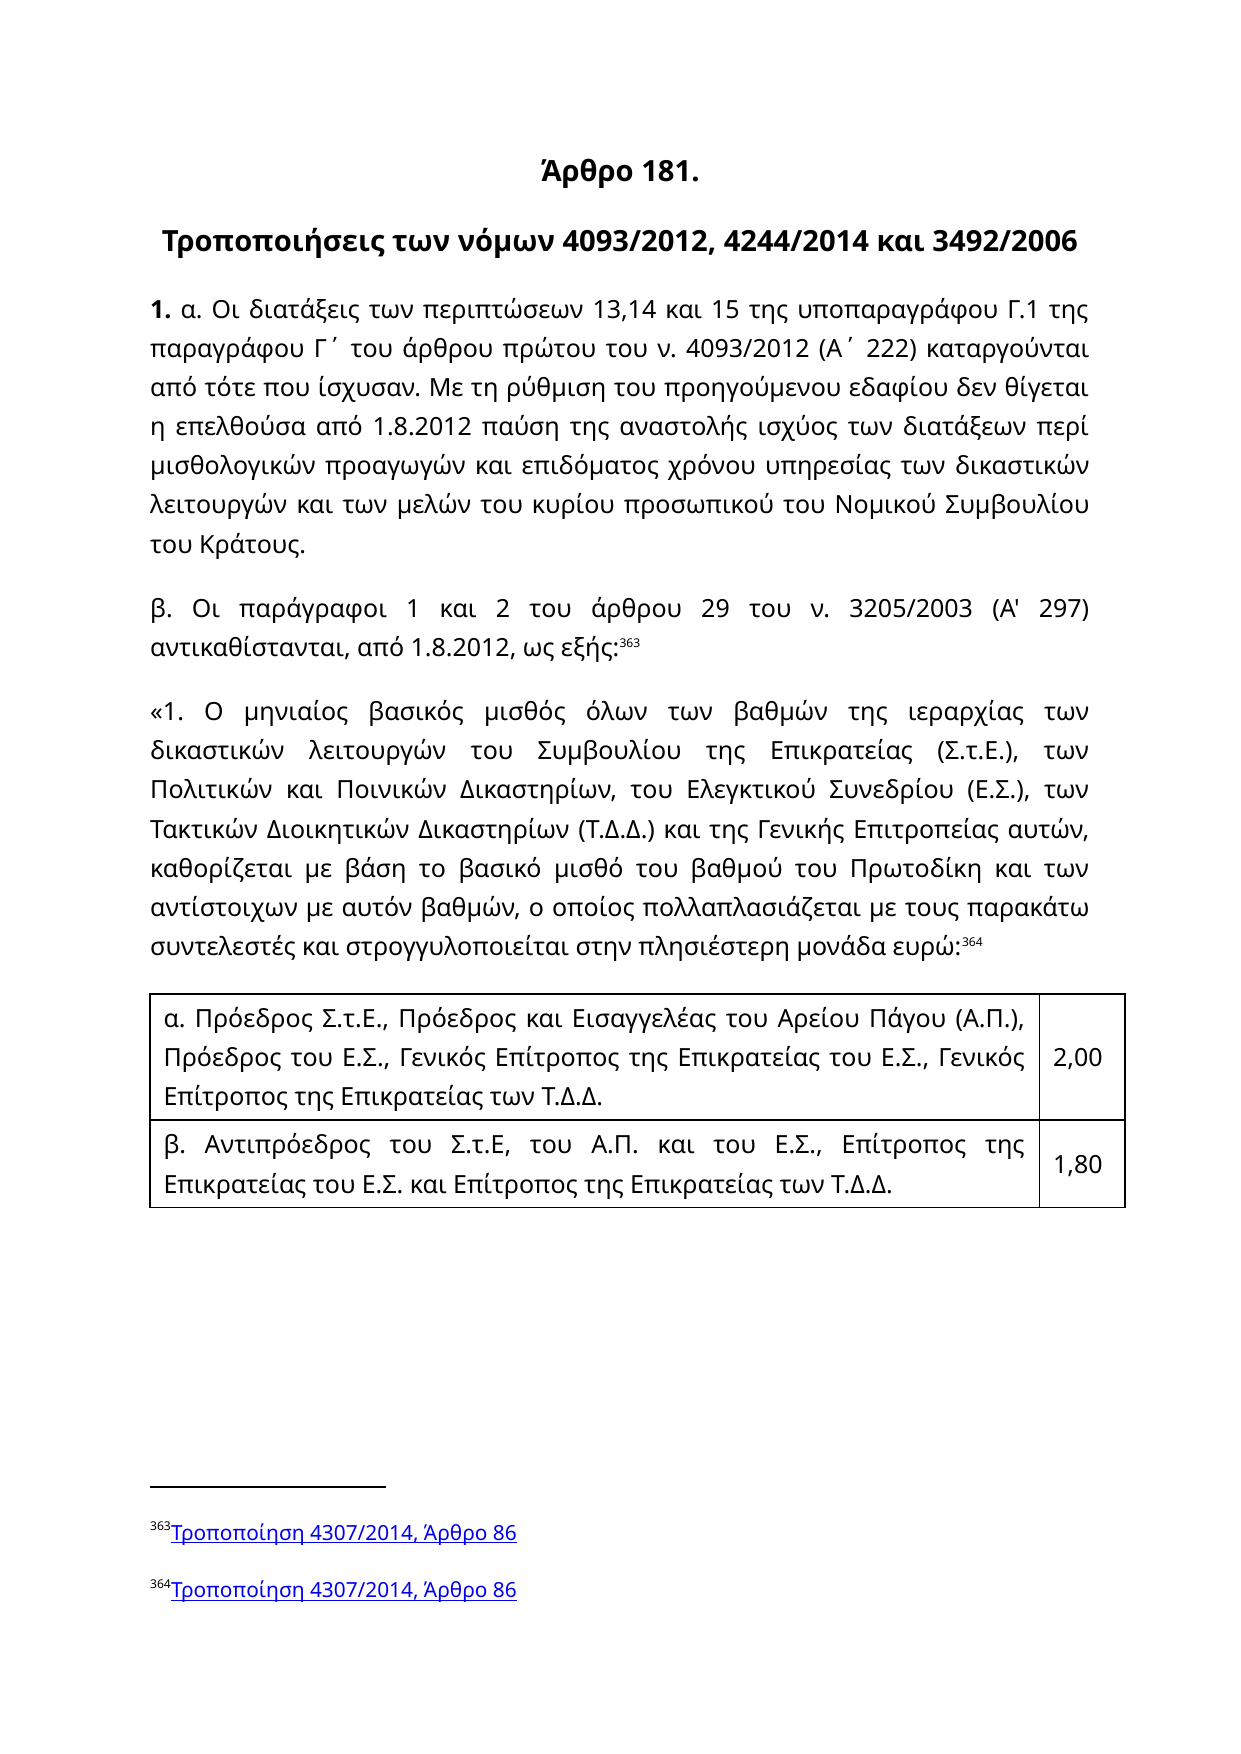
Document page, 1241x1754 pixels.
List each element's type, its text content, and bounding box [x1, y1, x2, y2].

text 1. α. Οι διατάξεις των περιπτώσεων 13,14 και 15 της υποπαραγράφου Γ.1 της παραγράφου Γ΄ του άρθρου πρώτου του ν. 4093/2012 (Α΄ 222) καταργούνται από τότε που ίσχυσαν. Με τη ρύθμιση του προηγούμενου εδαφίου δεν θίγεται η επελθούσα από 1.8.2012 παύση της αναστολής ισχύος των διατάξεων περί μισθολογικών προαγωγών και επιδόματος χρόνου υπηρεσίας των δικαστικών λειτουργών και των μελών του κυρίου προσωπικού του Νομικού Συμβουλίου του Κράτους. [150, 291, 1090, 560]
table_cell 1,80 [1040, 1121, 1124, 1207]
table_header 2,00 [1040, 995, 1124, 1119]
text β. Οι παράγραφοι 1 και 2 του άρθρου 29 του ν. 3205/2003 (Α' 297) αντικαθίστανται, από 1.8.2012, ως εξής: [150, 590, 1090, 664]
text Τροποποίηση 4307/2014, Άρθρο 86 [150, 1576, 1090, 1604]
table_header α. Πρόεδρος Σ.τ.Ε., Πρόεδρος και Εισαγγελέας του Αρείου Πάγου (Α.Π.), Πρόεδρος του Ε.Σ., Γενικός Επίτροπος της Επικρατείας του Ε.Σ., Γενικός Επίτροπος της Επικρατείας των Τ.Δ.Δ. [151, 995, 1039, 1119]
subtitle Τροποποιήσεις των νόμων 4093/2012, 4244/2014 και 3492/2006 [150, 221, 1090, 260]
table_cell β. Αντιπρόεδρος του Σ.τ.Ε, του Α.Π. και του Ε.Σ., Επίτροπος της Επικρατείας του Ε.Σ. και Επίτροπος της Επικρατείας των Τ.Δ.Δ. [151, 1121, 1039, 1207]
text Τροποποίηση 4307/2014, Άρθρο 86 [150, 1518, 1090, 1546]
text «1. Ο μηνιαίος βασικός μισθός όλων των βαθμών της ιεραρχίας των δικαστικών λειτουργών του Συμβουλίου της Επικρατείας (Σ.τ.Ε.), των Πολιτικών και Ποινικών Δικαστηρίων, του Ελεγκτικού Συνεδρίου (Ε.Σ.), των Τακτικών Διοικητικών Δικαστηρίων (Τ.Δ.Δ.) και της Γενικής Επιτροπείας αυτών, καθορίζεται με βάση το βασικό μισθό του βαθμού του Πρωτοδίκη και των αντίστοιχων με αυτόν βαθμών, ο οποίος πολλαπλασιάζεται με τους παρακάτω συντελεστές και στρογγυλοποιείται στην πλησιέστερη μονάδα ευρώ: [150, 694, 1090, 963]
subtitle Άρθρο 181. [150, 150, 1090, 190]
